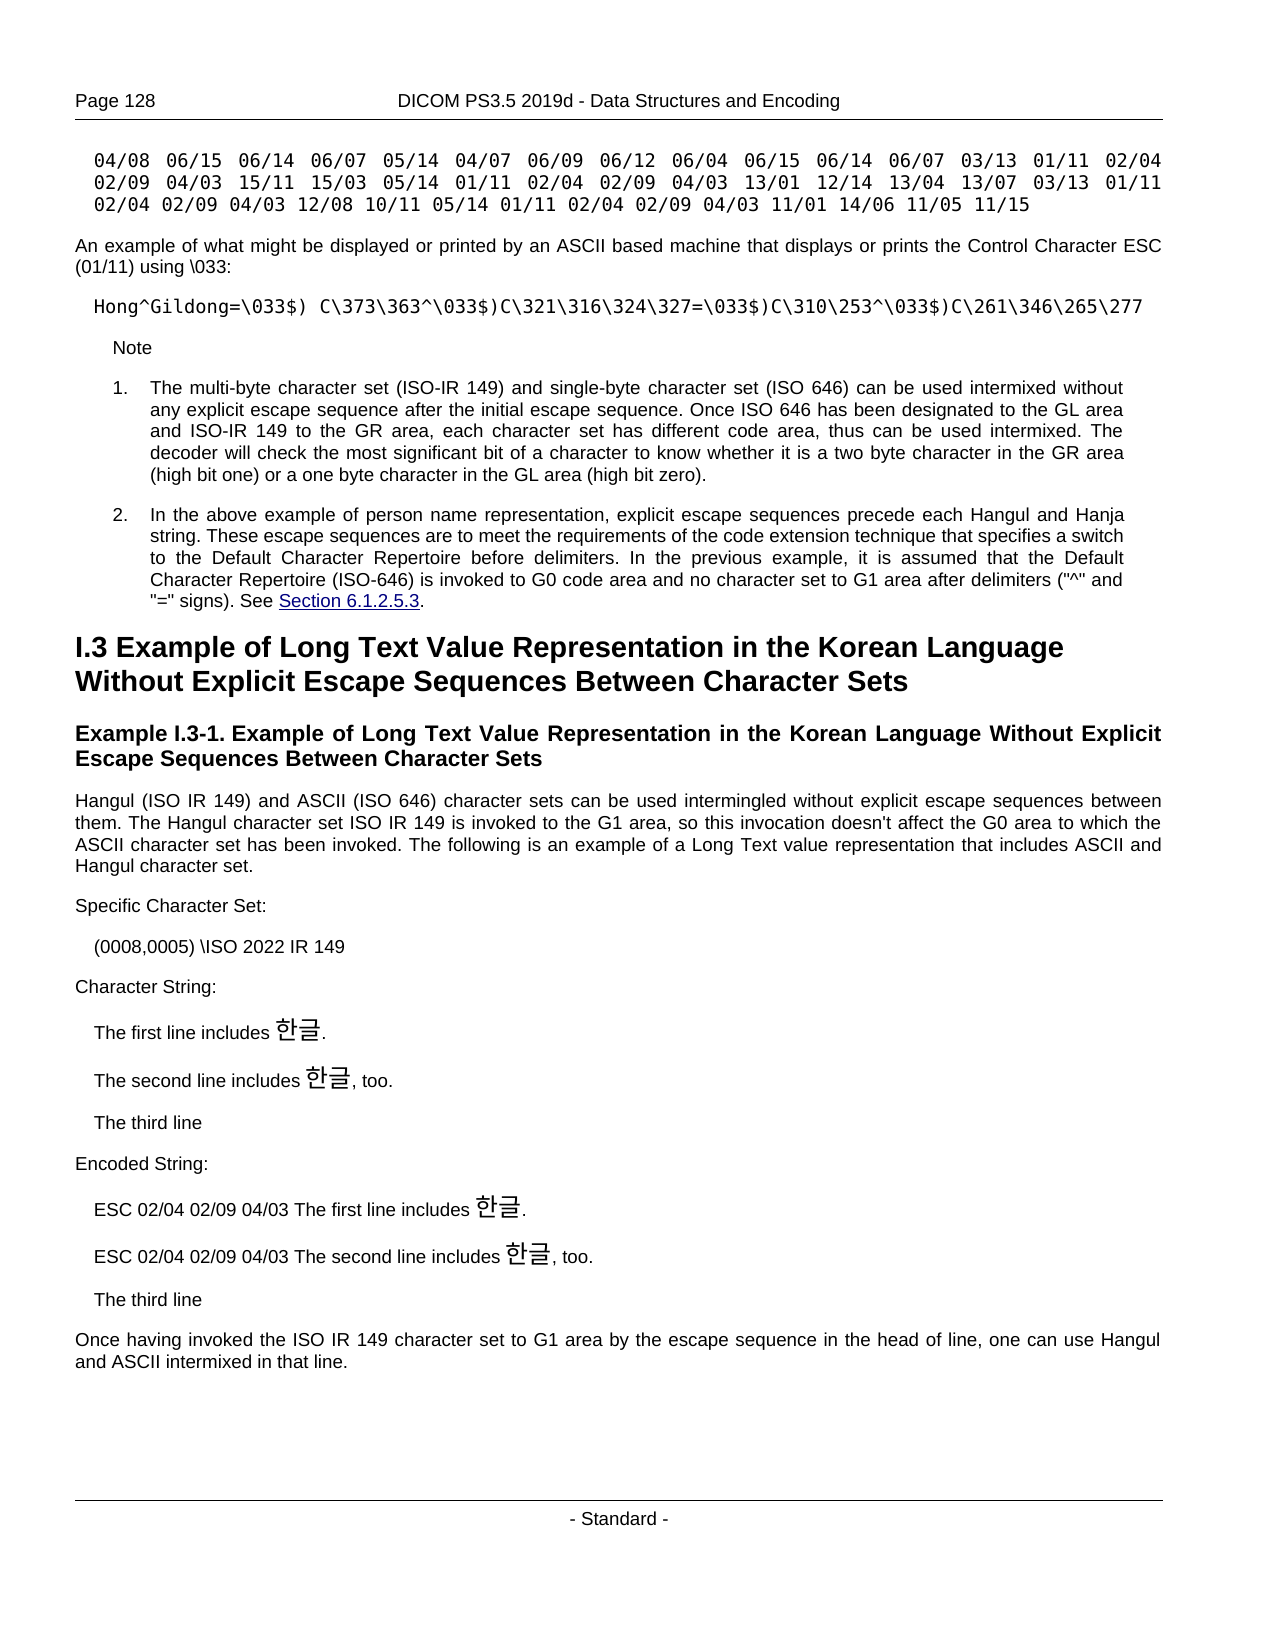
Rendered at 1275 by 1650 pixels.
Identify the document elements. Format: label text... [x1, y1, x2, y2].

text Encoded String: [75, 1152, 1162, 1174]
text The third line [94, 1288, 1162, 1310]
text Once having invoked the ISO IR 149 character set to G1 area by the escape sequence in the head of line, one can use Hangul and ASCII intermixed in that line. [75, 1329, 1162, 1372]
text Specific Character Set: [75, 895, 1162, 917]
text The first line includes 한글. [94, 1016, 1162, 1045]
text 04/08 06/15 06/14 06/07 05/14 04/07 06/09 06/12 06/04 06/15 06/14 06/07 03/13 01/11 02/04 02/09 04/03 15/11 15/03 05/14 01/11 02/04 02/09 04/03 13/01 12/14 13/04 13/07 03/13 01/11 02/04 02/09 04/03 12/08 10/11 05/14 01/11 02/04 02/09 04/03 11/01 14/06 11/05 11/15 [94, 150, 1162, 216]
text The third line [94, 1112, 1162, 1134]
text ESC 02/04 02/09 04/03 The second line includes 한글, too. [94, 1241, 1162, 1270]
text The second line includes 한글, too. [94, 1064, 1162, 1093]
text Note [112, 337, 1125, 358]
text An example of what might be displayed or printed by an ASCII based machine that displays or prints the Control Character ESC (01/11) using \033: [75, 234, 1162, 277]
text Example I.3-1. Example of Long Text Value Representation in the Korean Language Without Explicit Escape Sequences Between Character Sets [75, 720, 1162, 772]
text ESC 02/04 02/09 04/03 The first line includes 한글. [94, 1193, 1162, 1222]
text Hangul (ISO IR 149) and ASCII (ISO 646) character sets can be used intermingled without explicit escape sequences between them. The Hangul character set ISO IR 149 is invoked to the G1 area, so this invocation doesn't affect the G0 area to which the ASCII character set has been invoked. The following is an example of a Long Text value representation that includes ASCII and Hangul character set. [75, 790, 1162, 877]
text (0008,0005) \ISO 2022 IR 149 [94, 936, 1162, 957]
text I.3 Example of Long Text Value Representation in the Korean Language Without Explicit Escape Sequences Between Character Sets [75, 630, 1162, 697]
text 1. The multi-byte character set (ISO-IR 149) and single-byte character set (ISO 646) can be used intermixed without any explicit escape sequence after the initial escape sequence. Once ISO 646 has been designated to the GL area and ISO-IR 149 to the GR area, each character set has different code area, thus can be used intermixed. The decoder will check the most significant bit of a character to know whether it is a two byte character in the GR area (high bit one) or a one byte character in the GL area (high bit zero). [112, 377, 1125, 485]
text 2. In the above example of person name representation, explicit escape sequences precede each Hangul and Hanja string. These escape sequences are to meet the requirements of the code extension technique that specifies a switch to the Default Character Repertoire before delimiters. In the previous example, it is assumed that the Default Character Repertoire (ISO-646) is invoked to G0 code area and no character set to G1 area after delimiters ("^" and "=" signs). See Section 6.1.2.5.3. [112, 504, 1125, 612]
text Character String: [75, 976, 1162, 997]
text Hong^Gildong=\033$) C\373\363^\033$)C\321\316\324\327=\033$)C\310\253^\033$)C\261\346\265\277 [94, 296, 1162, 318]
